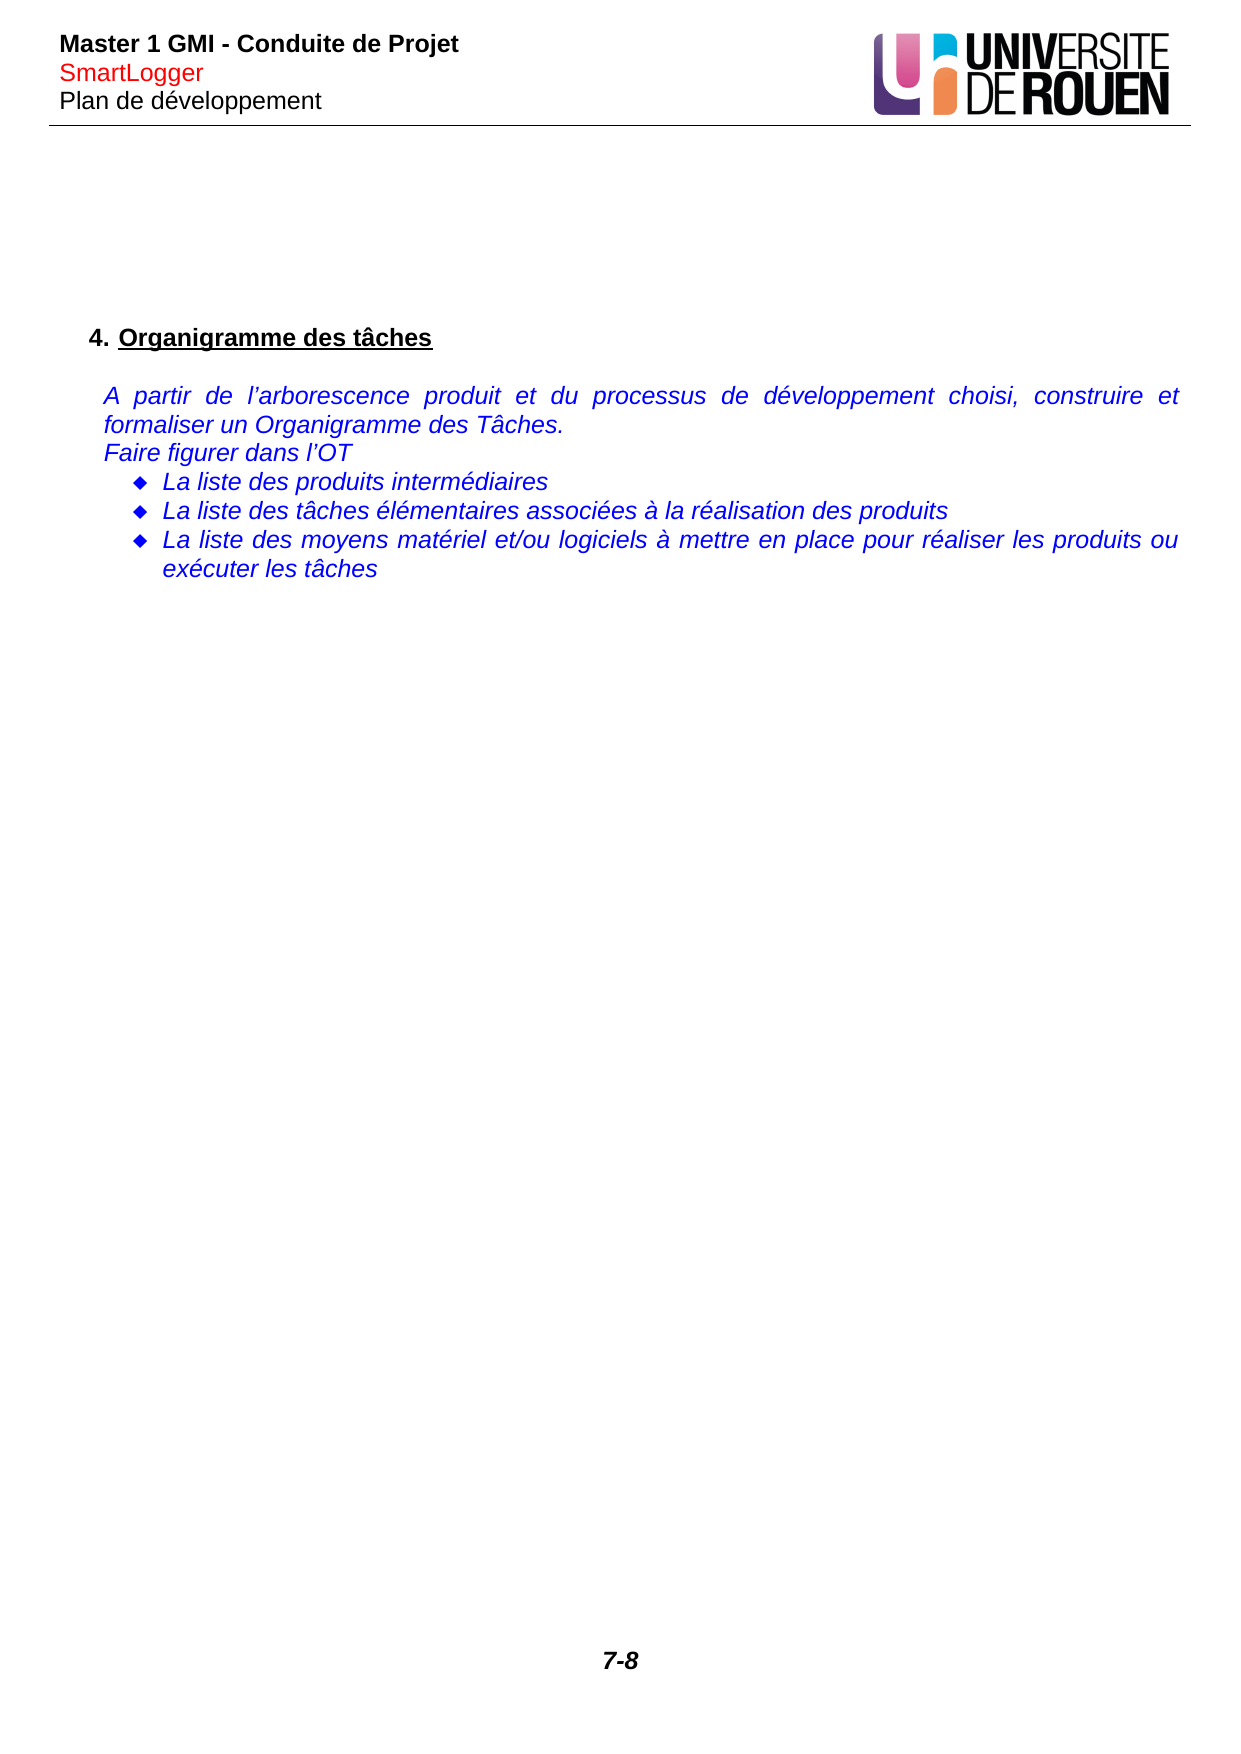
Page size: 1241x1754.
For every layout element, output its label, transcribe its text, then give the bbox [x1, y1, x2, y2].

picture [872, 32, 1170, 118]
text Faire figurer dans l’OT [103, 438, 1181, 467]
list La liste des tâches élémentaires associées à la réalisation des produits [133, 496, 1181, 525]
text A partir de l’arborescence produit et du processus de développement choisi, construire et formaliser un Organigramme des Tâches. [103, 381, 1181, 438]
list La liste des produits intermédiaires [133, 467, 1181, 496]
subtitle Organigramme des tâches [89, 323, 1181, 352]
list La liste des moyens matériel et/ou logiciels à mettre en place pour réaliser les produits ou exécuter les tâches [133, 525, 1181, 582]
